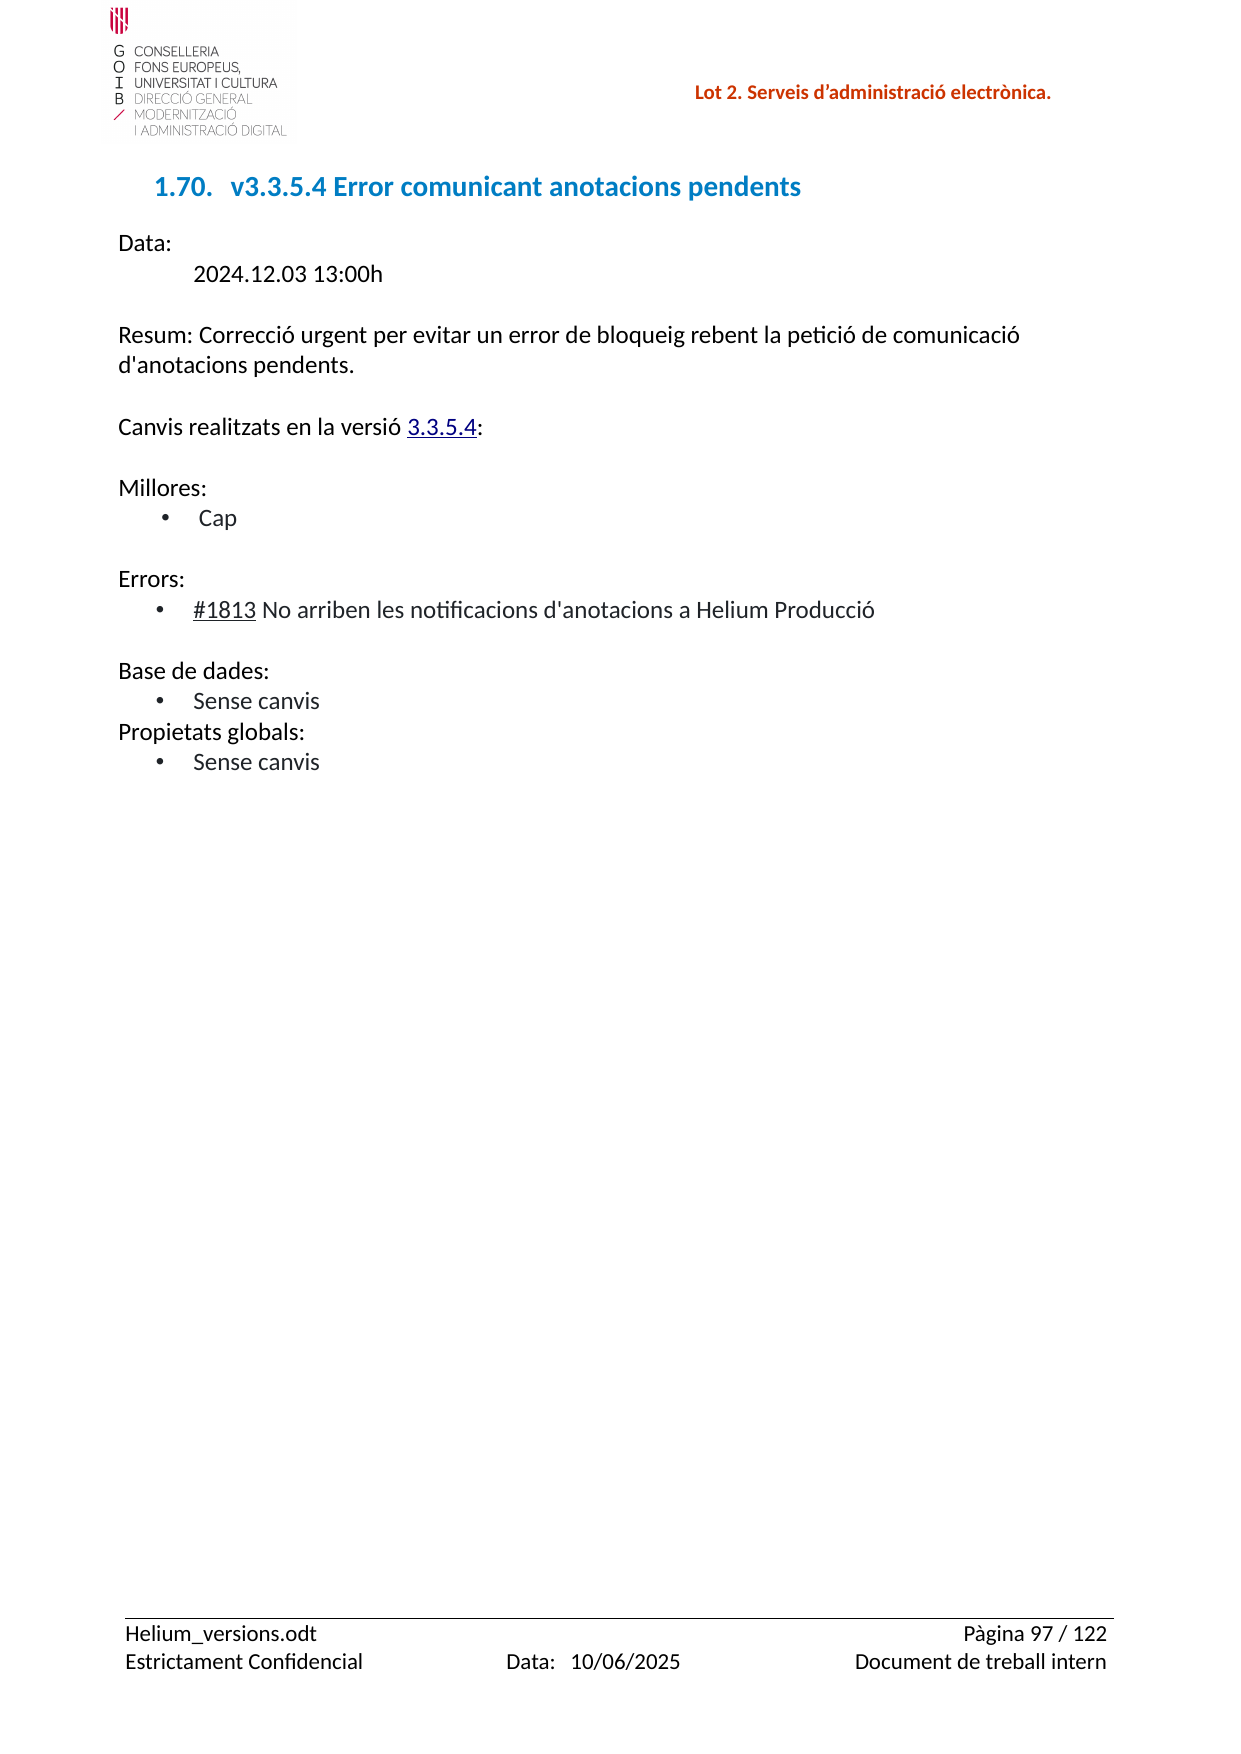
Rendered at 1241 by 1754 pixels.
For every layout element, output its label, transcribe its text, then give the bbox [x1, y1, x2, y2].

text Resum: Correcció urgent per evitar un error de bloqueig rebent la petició de comunicació d'anotacions pendents. [118, 319, 1122, 380]
list Cap [161, 502, 1122, 533]
text Millores: [118, 472, 1122, 502]
text 2024.12.03 13:00h [118, 258, 1122, 289]
picture [100, 0, 297, 144]
text Base de dades: [118, 655, 1122, 685]
text Data: [118, 228, 1122, 258]
text Errors: [118, 563, 1122, 594]
list Sense canvis [156, 746, 1122, 777]
list #1813 No arriben les notificacions d'anotacions a Helium Producció [156, 594, 1122, 624]
list Sense canvis [156, 685, 1122, 716]
text Canvis realitzats en la versió 3.3.5.4: [118, 411, 1122, 441]
text Propietats globals: [118, 716, 1122, 746]
subtitle v3.3.5.4 Error comunicant anotacions pendents [153, 168, 1122, 204]
